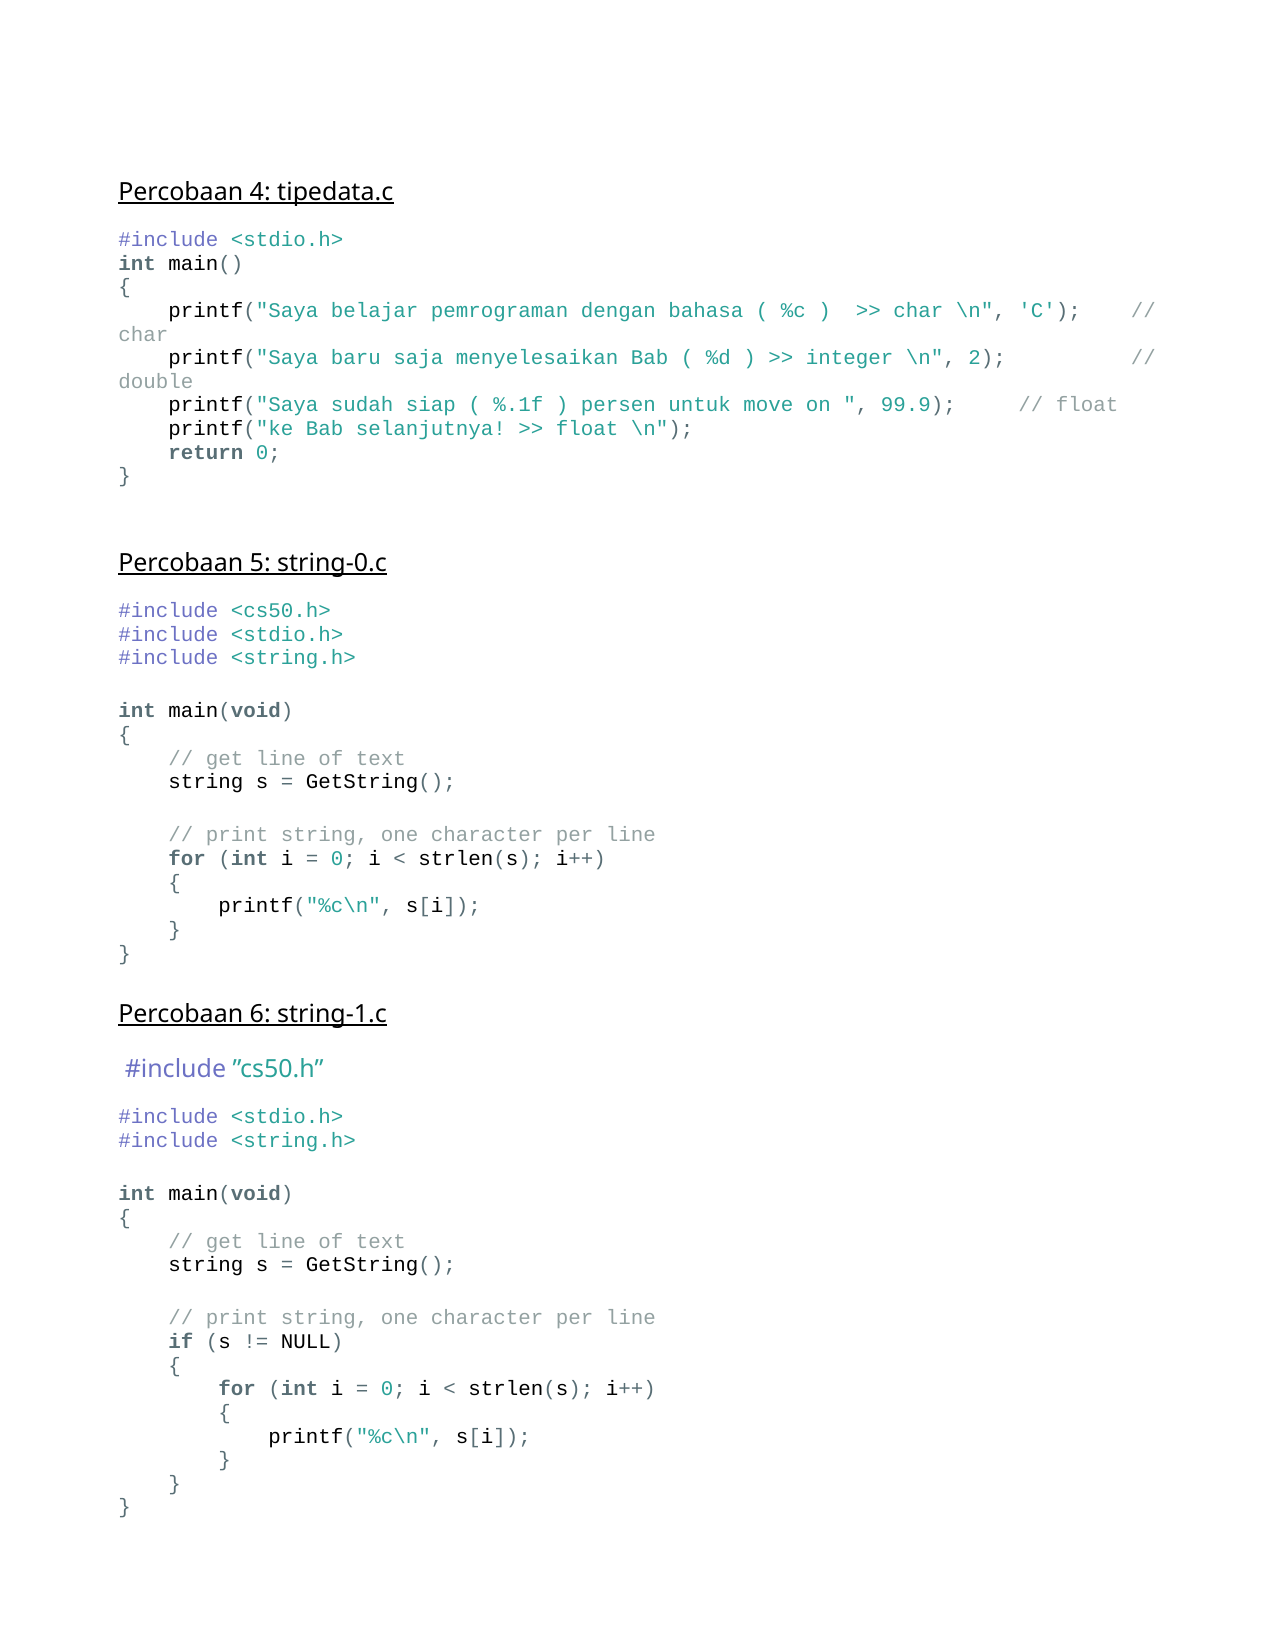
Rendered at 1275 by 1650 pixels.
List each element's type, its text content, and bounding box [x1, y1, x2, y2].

text { [118, 872, 1157, 895]
text if (s != NULL) [118, 1331, 1157, 1355]
text } [118, 1449, 1157, 1473]
text printf("Saya baru saja menyelesaikan Bab ( %d ) >> integer \n", 2); // double [118, 347, 1157, 394]
text for (int i = 0; i < strlen(s); i++) [118, 848, 1157, 872]
text // get line of text [118, 748, 1157, 771]
text { [118, 276, 1157, 300]
text printf("ke Bab selanjutnya! >> float \n"); [118, 418, 1157, 442]
text string s = GetString(); [118, 771, 1157, 795]
text { [118, 1355, 1157, 1378]
text #include <cs50.h> [118, 600, 1157, 623]
text } [118, 1473, 1157, 1497]
text Percobaan 6: string-1.c [118, 996, 1157, 1030]
text return 0; [118, 442, 1157, 465]
text { [118, 1402, 1157, 1426]
text #include <string.h> [118, 647, 1157, 671]
text printf("Saya sudah siap ( %.1f ) persen untuk move on ", 99.9); // float [118, 394, 1157, 418]
text { [118, 724, 1157, 748]
text for (int i = 0; i < strlen(s); i++) [118, 1378, 1157, 1402]
text Percobaan 5: string-0.c [118, 544, 1157, 578]
text // get line of text [118, 1231, 1157, 1254]
text // print string, one character per line [118, 1307, 1157, 1331]
text printf("Saya belajar pemrograman dengan bahasa ( %c ) >> char \n", 'C'); // char [118, 300, 1157, 347]
text int main() [118, 253, 1157, 276]
text // print string, one character per line [118, 824, 1157, 848]
text #include <string.h> [118, 1130, 1157, 1154]
text } [118, 919, 1157, 943]
text #include <stdio.h> [118, 229, 1157, 253]
text Percobaan 4: tipedata.c [118, 173, 1157, 208]
text #include <stdio.h> [118, 623, 1157, 647]
text #include ”cs50.h” [118, 1051, 1157, 1085]
text } [118, 1497, 1157, 1520]
text printf("%c\n", s[i]); [118, 1426, 1157, 1449]
text } [118, 465, 1157, 489]
text printf("%c\n", s[i]); [118, 895, 1157, 919]
text } [118, 943, 1157, 966]
text #include <stdio.h> [118, 1107, 1157, 1130]
text int main(void) [118, 700, 1157, 724]
text { [118, 1207, 1157, 1231]
text int main(void) [118, 1183, 1157, 1207]
text string s = GetString(); [118, 1254, 1157, 1278]
